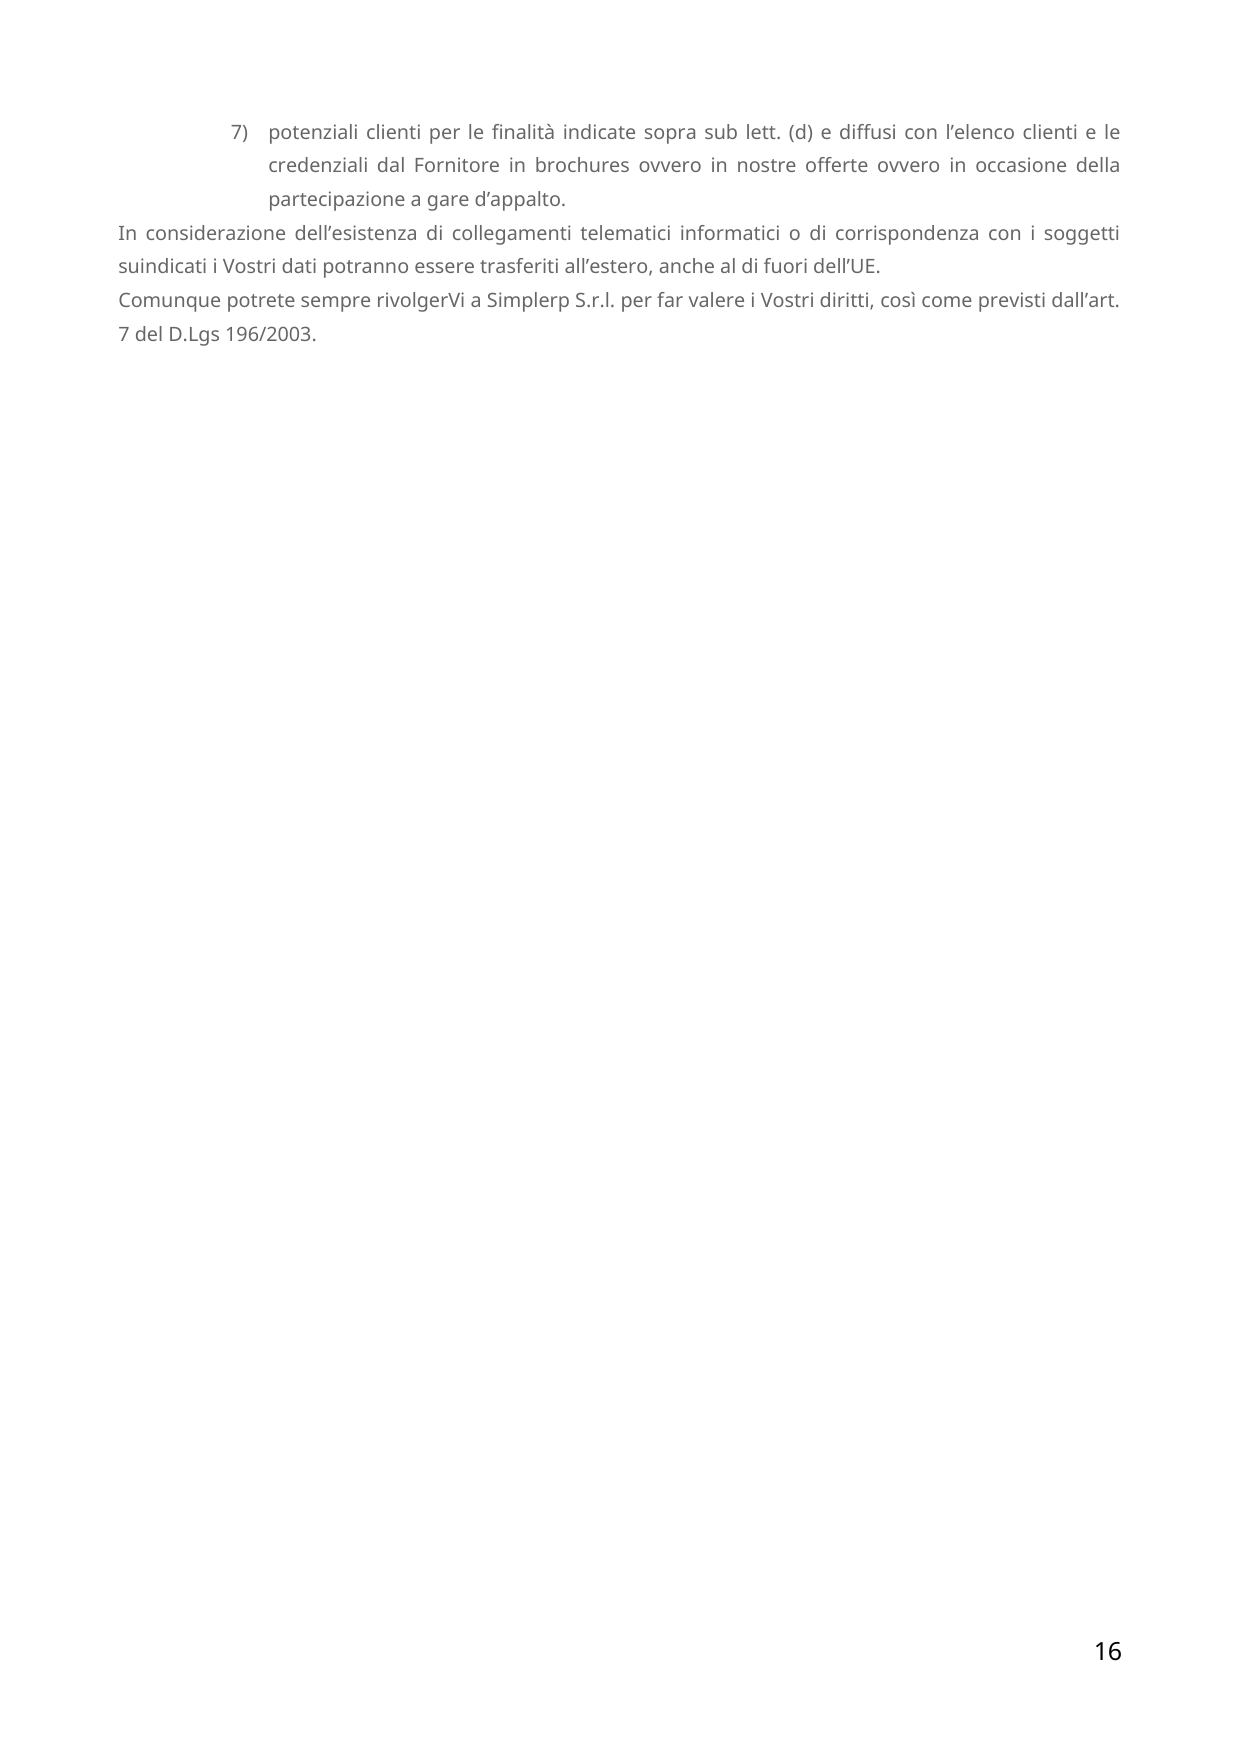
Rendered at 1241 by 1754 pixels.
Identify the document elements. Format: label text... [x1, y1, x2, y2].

text Comunque potrete sempre rivolgerVi a Simplerp S.r.l. per far valere i Vostri diritti, così come previsti dall’art. 7 del D.Lgs 196/2003. [118, 286, 1122, 347]
list potenziali clienti per le finalità indicate sopra sub lett. (d) e diffusi con l’elenco clienti e le credenziali dal Fornitore in brochures ovvero in nostre offerte ovvero in occasione della partecipazione a gare d’appalto. [231, 118, 1122, 212]
text In considerazione dell’esistenza di collegamenti telematici informatici o di corrispondenza con i soggetti suindicati i Vostri dati potranno essere trasferiti all’estero, anche al di fuori dell’UE. [118, 219, 1122, 280]
